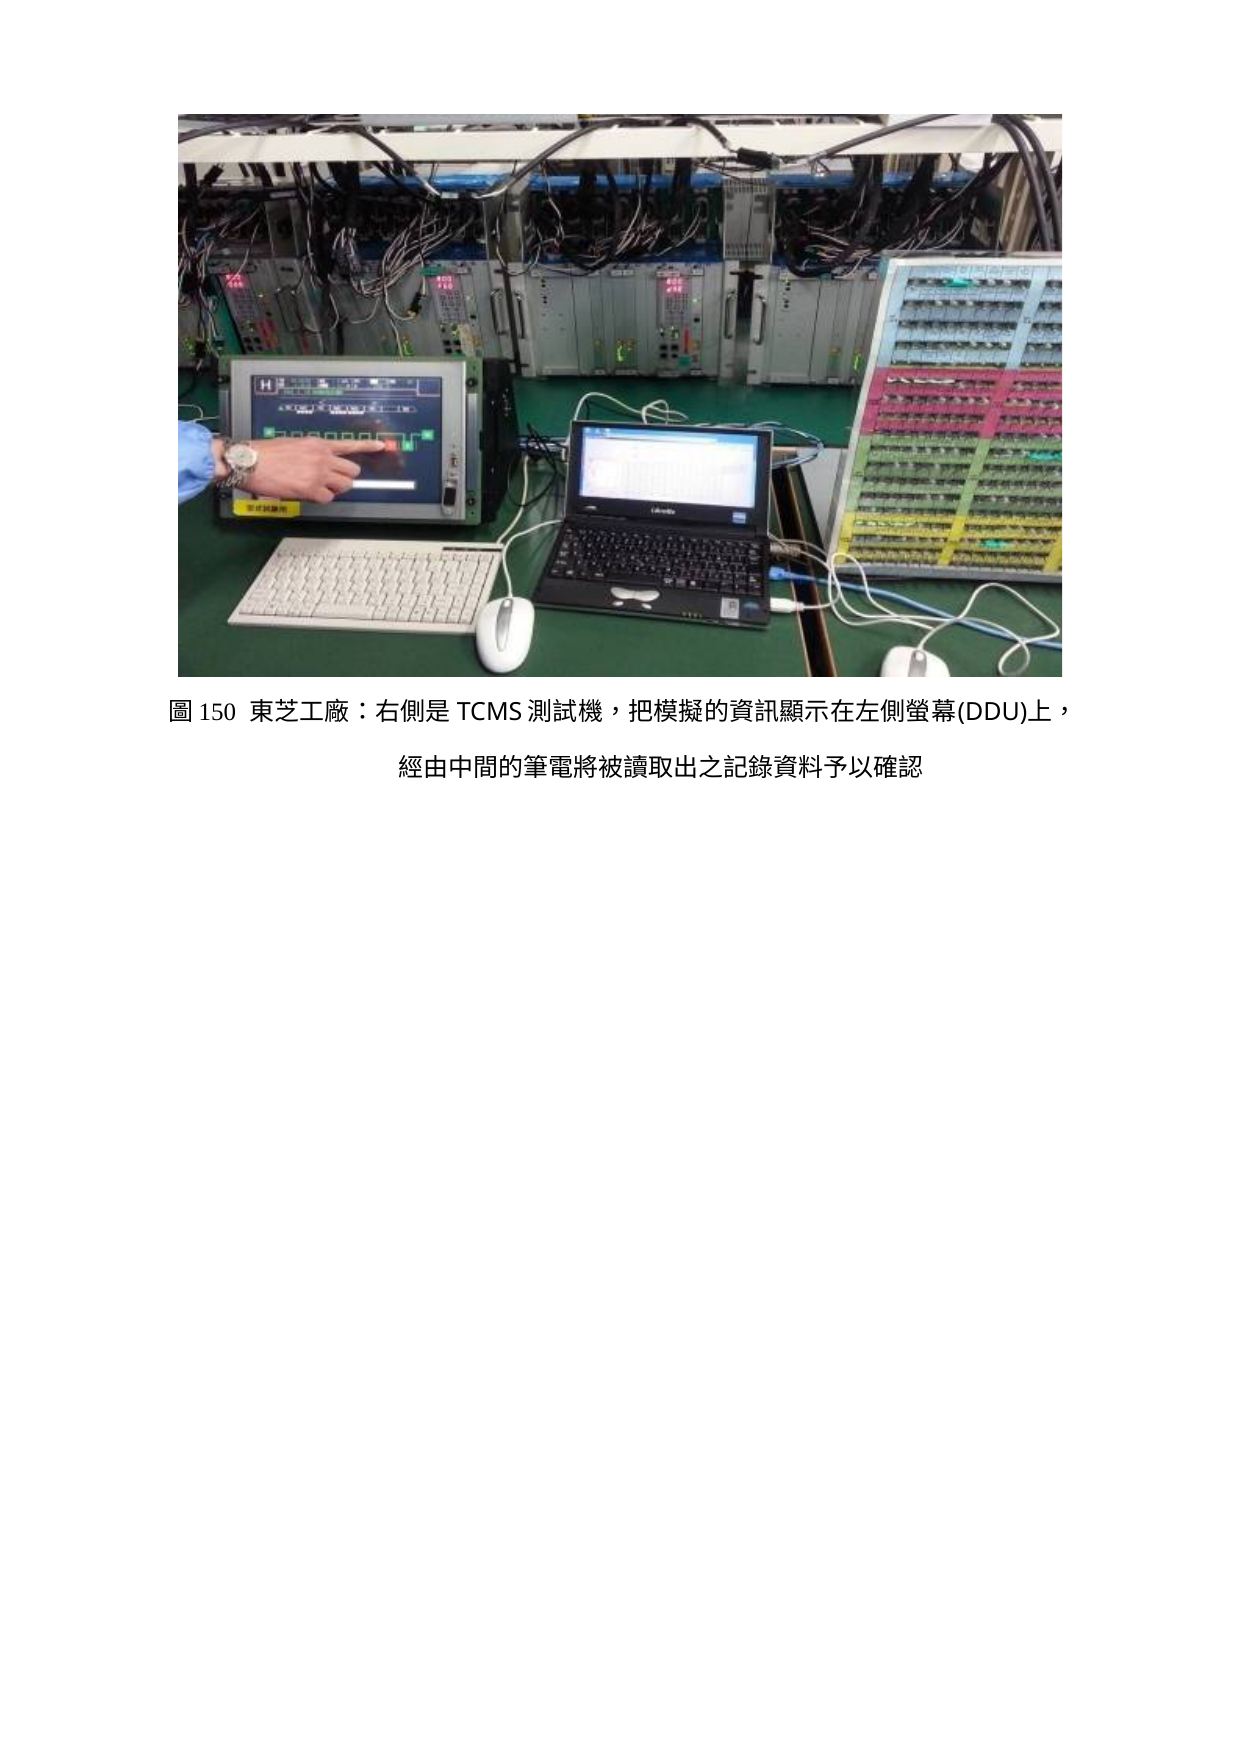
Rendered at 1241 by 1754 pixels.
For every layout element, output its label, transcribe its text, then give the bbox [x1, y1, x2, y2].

picture [178, 114, 1063, 677]
text 圖150 東芝工廠：右側是TCMS測試機，把模擬的資訊顯示在左側螢幕(DDU)上，經由中間的筆電將被讀取出之記錄資料予以確認 [168, 691, 1078, 784]
